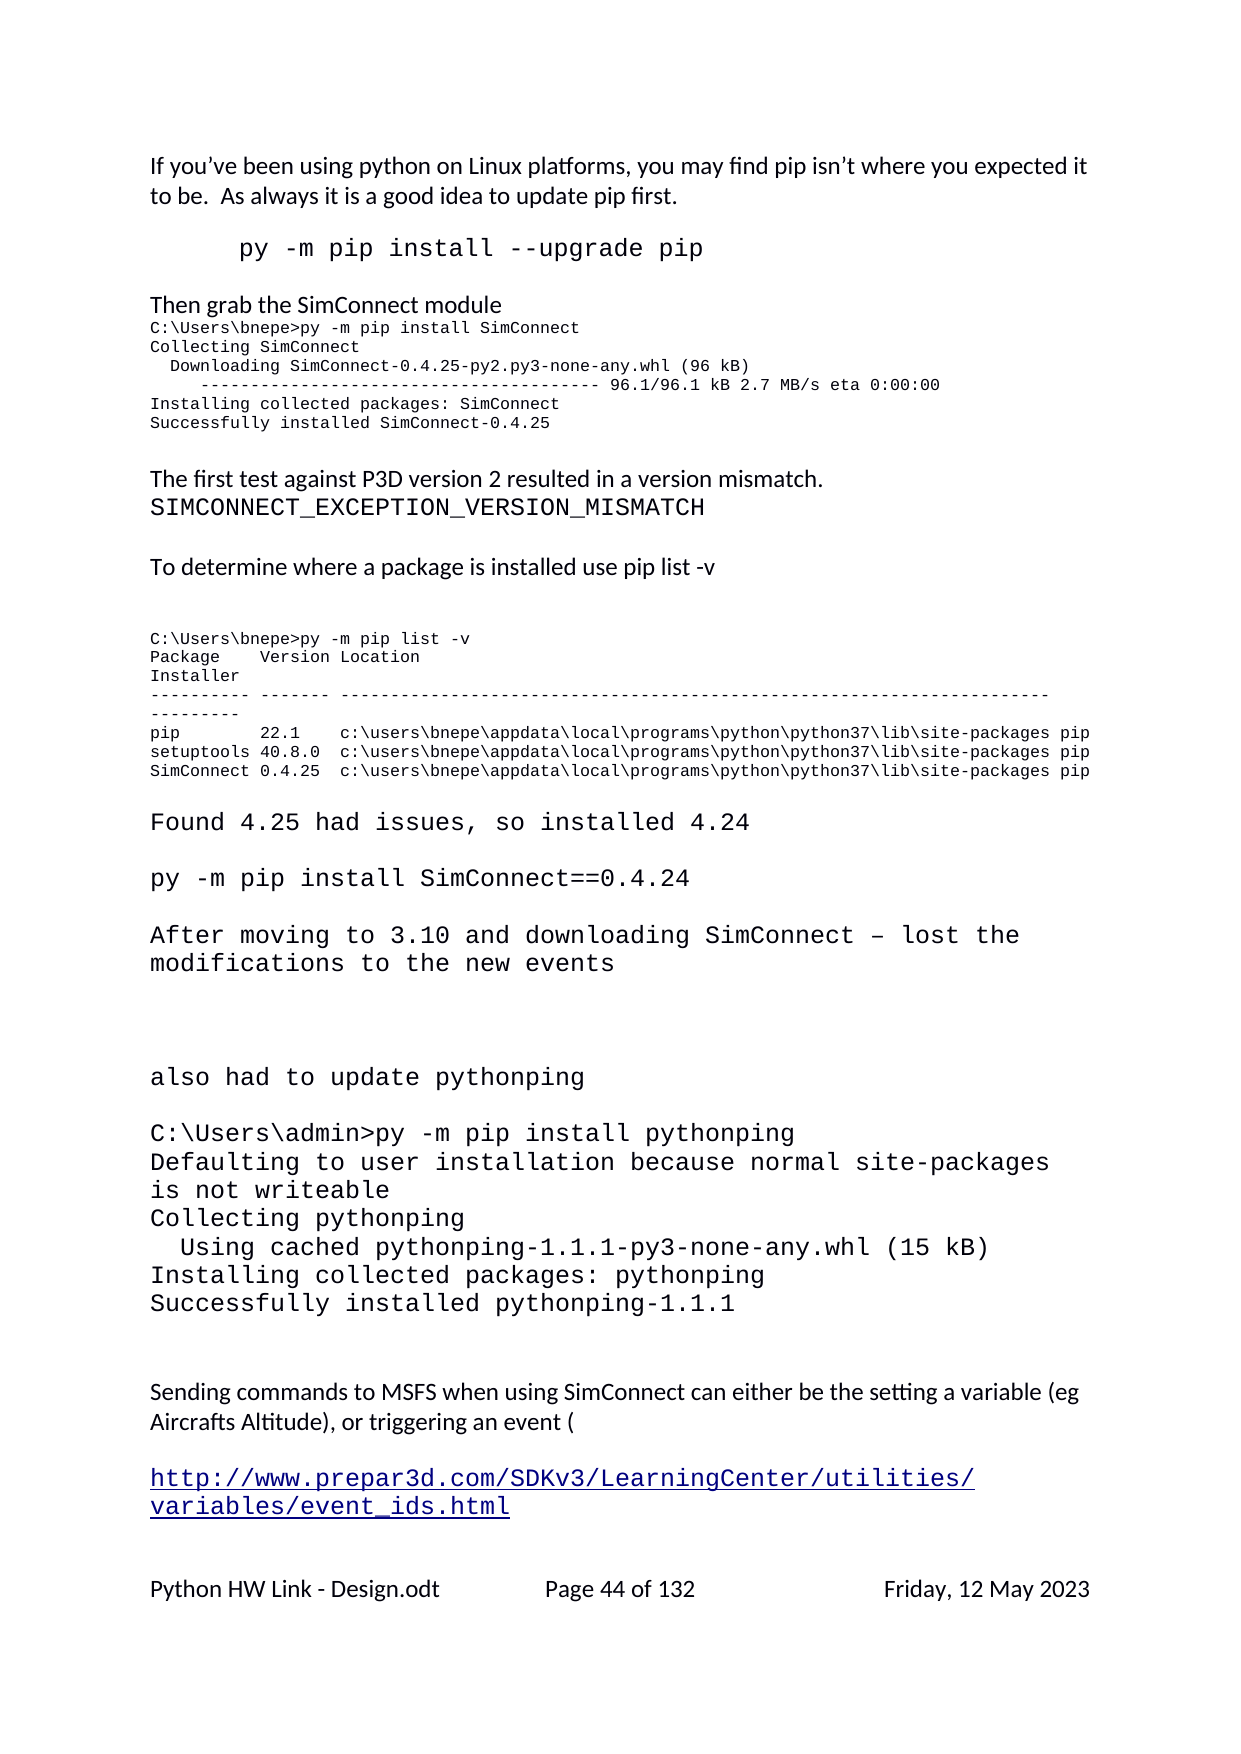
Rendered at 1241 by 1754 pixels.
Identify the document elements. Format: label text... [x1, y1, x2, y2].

text C:\Users\bnepe>py -m pip list -v [150, 630, 1090, 649]
text Successfully installed pythonping-1.1.1 [150, 1291, 1090, 1319]
text pip 22.1 c:\users\bnepe\appdata\local\programs\python\python37\lib\site-packages pip [150, 724, 1090, 743]
text py -m pip install SimConnect==0.4.24 [150, 866, 1090, 894]
text py -m pip install --upgrade pip [150, 236, 1090, 264]
text http://www.prepar3d.com/SDKv3/LearningCenter/utilities/variables/event_ids.html [150, 1465, 1090, 1522]
text Successfully installed SimConnect-0.4.25 [150, 414, 1090, 433]
text Then grab the SimConnect module [150, 289, 1090, 320]
text setuptools 40.8.0 c:\users\bnepe\appdata\local\programs\python\python37\lib\site-packages pip [150, 743, 1090, 762]
text C:\Users\admin>py -m pip install pythonping [150, 1121, 1090, 1149]
text Collecting SimConnect [150, 339, 1090, 358]
text Installing collected packages: SimConnect [150, 395, 1090, 414]
text ---------- ------- ----------------------------------------------------------------------- --------- [150, 687, 1090, 724]
text Found 4.25 had issues, so installed 4.24 [150, 809, 1090, 838]
text also had to update pythonping [150, 1064, 1090, 1093]
text If you’ve been using python on Linux platforms, you may find pip isn’t where you expected it to be. As always it is a good idea to update pip first. [150, 150, 1090, 211]
text Defaulting to user installation because normal site-packages is not writeable [150, 1149, 1090, 1206]
text Installing collected packages: pythonping [150, 1263, 1090, 1291]
text C:\Users\bnepe>py -m pip install SimConnect [150, 320, 1090, 339]
text ---------------------------------------- 96.1/96.1 kB 2.7 MB/s eta 0:00:00 [150, 376, 1090, 395]
text To determine where a package is installed use pip list -v [150, 551, 1090, 581]
text Sending commands to MSFS when using SimConnect can either be the setting a variable (eg Aircrafts Altitude), or triggering an event ( [150, 1376, 1090, 1437]
text After moving to 3.10 and downloading SimConnect – lost the modifications to the new events [150, 923, 1090, 979]
text Downloading SimConnect-0.4.25-py2.py3-none-any.whl (96 kB) [150, 358, 1090, 376]
text SIMCONNECT_EXCEPTION_VERSION_MISMATCH [150, 494, 1090, 522]
text Collecting pythonping [150, 1206, 1090, 1234]
text Using cached pythonping-1.1.1-py3-none-any.whl (15 kB) [150, 1234, 1090, 1263]
text SimConnect 0.4.25 c:\users\bnepe\appdata\local\programs\python\python37\lib\site-packages pip [150, 762, 1090, 781]
text The first test against P3D version 2 resulted in a version mismatch. [150, 463, 1090, 494]
text Package Version Location Installer [150, 649, 1090, 687]
